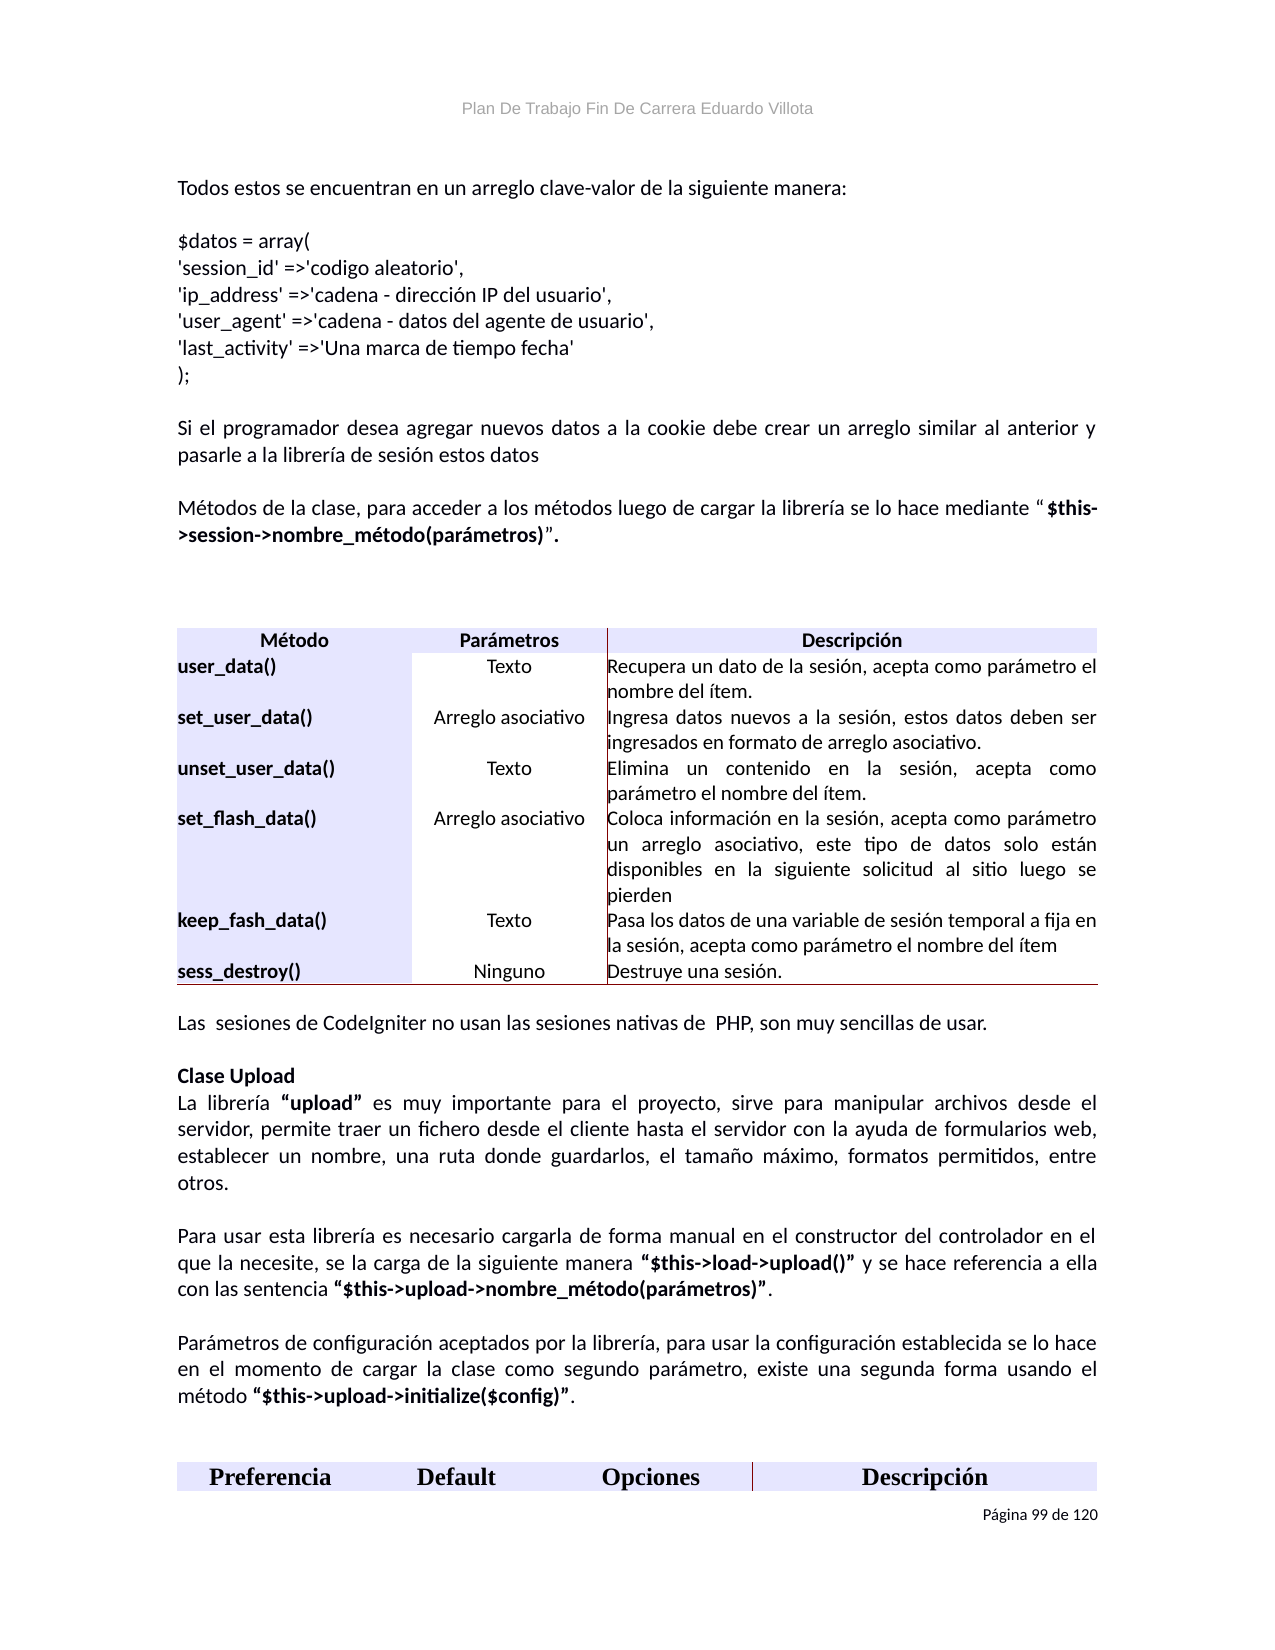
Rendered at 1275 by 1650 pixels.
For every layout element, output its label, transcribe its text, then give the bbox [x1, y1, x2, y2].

table_header Método [177, 628, 412, 653]
table_cell Texto [412, 755, 607, 806]
table_cell Coloca información en la sesión, acepta como parámetro un arreglo asociativo, este tipo de datos solo están disponibles en la siguiente solicitud al sitio luego se pierden [608, 806, 1097, 907]
table_cell Arreglo asociativo [412, 704, 607, 755]
text ); [177, 361, 1098, 388]
text Parámetros de configuración aceptados por la librería, para usar la configuración establecida se lo hace en el momento de cargar la clase como segundo parámetro, existe una segunda forma usando el método “$this->upload->initialize($config)”. [177, 1329, 1098, 1409]
table_header Descripción [753, 1462, 1097, 1491]
table_cell Texto [412, 653, 607, 704]
text 'ip_address' =>'cadena - dirección IP del usuario', [177, 281, 1098, 308]
table_header Opciones [549, 1462, 752, 1491]
text La librería “upload” es muy importante para el proyecto, sirve para manipular archivos desde el servidor, permite traer un fichero desde el cliente hasta el servidor con la ayuda de formularios web, establecer un nombre, una ruta donde guardarlos, el tamaño máximo, formatos permitidos, entre otros. [177, 1089, 1098, 1195]
table_header Preferencia [177, 1462, 363, 1491]
table_cell Texto [412, 907, 607, 958]
table_cell Recupera un dato de la sesión, acepta como parámetro el nombre del ítem. [608, 653, 1097, 704]
text Todos estos se encuentran en un arreglo clave-valor de la siguiente manera: [177, 174, 1098, 201]
text Métodos de la clase, para acceder a los métodos luego de cargar la librería se lo hace mediante “$this->session->nombre_método(parámetros)”. [177, 494, 1098, 548]
text Clase Upload [177, 1062, 1098, 1089]
table_cell keep_fash_data() [177, 907, 412, 958]
text Las sesiones de CodeIgniter no usan las sesiones nativas de PHP, son muy sencillas de usar. [177, 1009, 1098, 1035]
table_cell set_user_data() [177, 704, 412, 755]
text 'session_id' =>'codigo aleatorio', [177, 254, 1098, 281]
table_cell user_data() [177, 653, 412, 704]
text $datos = array( [177, 228, 1098, 254]
text Para usar esta librería es necesario cargarla de forma manual en el constructor del controlador en el que la necesite, se la carga de la siguiente manera “$this->load->upload()” y se hace referencia a ella con las sentencia “$this->upload->nombre_método(parámetros)”. [177, 1222, 1098, 1302]
table_header Parámetros [412, 628, 607, 653]
table_cell Arreglo asociativo [412, 806, 607, 907]
table_header Default [363, 1462, 549, 1491]
table_cell Ninguno [412, 958, 607, 983]
table_cell Ingresa datos nuevos a la sesión, estos datos deben ser ingresados en formato de arreglo asociativo. [608, 704, 1097, 755]
table_cell Destruye una sesión. [608, 958, 1097, 983]
text 'user_agent' =>'cadena - datos del agente de usuario', [177, 308, 1098, 334]
table_cell unset_user_data() [177, 755, 412, 806]
table_cell sess_destroy() [177, 958, 412, 983]
table_cell Pasa los datos de una variable de sesión temporal a fija en la sesión, acepta como parámetro el nombre del ítem [608, 907, 1097, 958]
table_cell set_flash_data() [177, 806, 412, 907]
text 'last_activity' =>'Una marca de tiempo fecha' [177, 334, 1098, 361]
table_cell Elimina un contenido en la sesión, acepta como parámetro el nombre del ítem. [608, 755, 1097, 806]
text Si el programador desea agregar nuevos datos a la cookie debe crear un arreglo similar al anterior y pasarle a la librería de sesión estos datos [177, 414, 1098, 468]
table_header Descripción [608, 628, 1097, 653]
